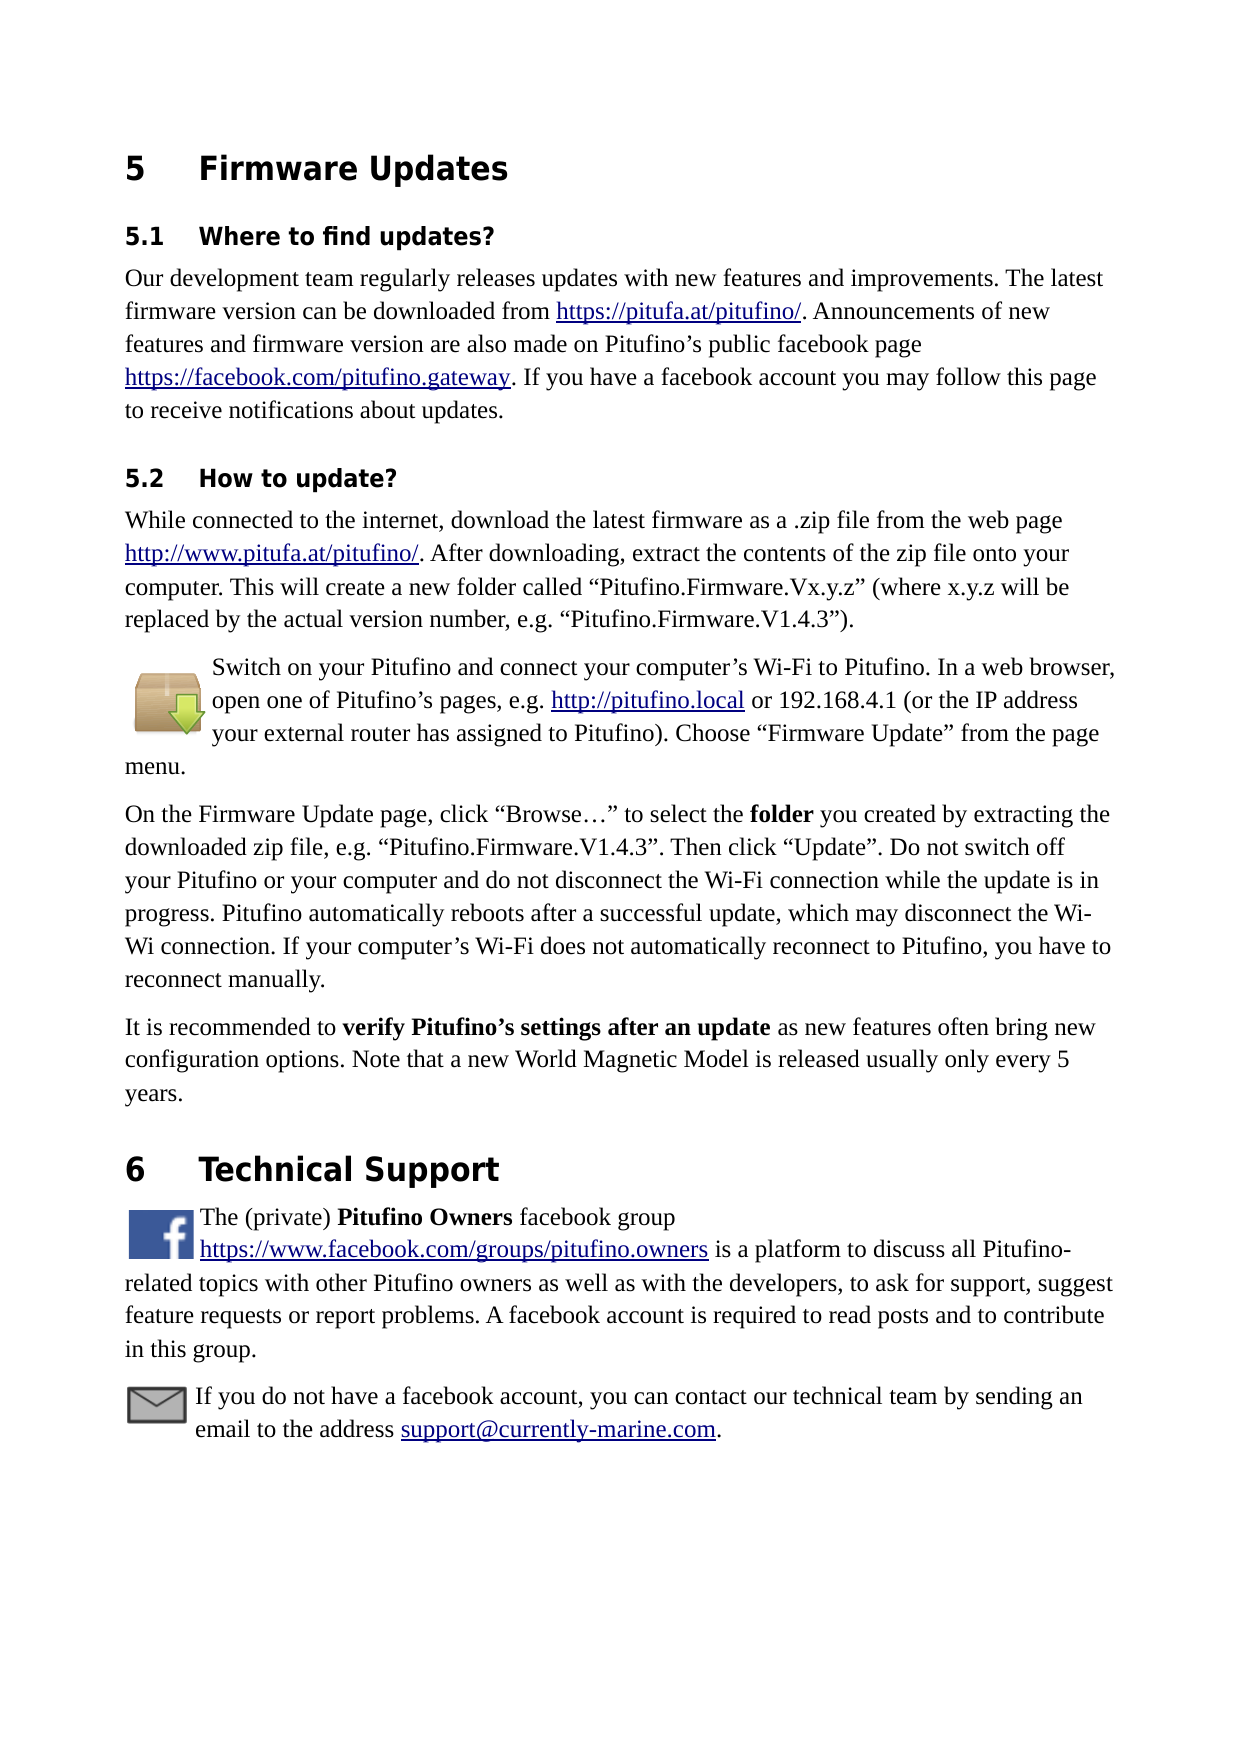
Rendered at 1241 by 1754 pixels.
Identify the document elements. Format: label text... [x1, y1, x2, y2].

subtitle Firmware Updates [124, 149, 1116, 188]
picture [124, 1372, 189, 1437]
text While connected to the internet, download the latest firmware as a .zip file from the web page http://www.pitufa.at/pitufino/. After downloading, extract the contents of the zip file onto your computer. This will create a new folder called “Pitufino.Firmware.Vx.y.z” (where x.y.z will be replaced by the actual version number, e.g. “Pitufino.Firmware.V1.4.3”). [124, 506, 1116, 633]
picture [128, 1210, 194, 1259]
subtitle Where to find updates? [124, 222, 1116, 251]
subtitle How to update? [124, 464, 1116, 493]
text If you do not have a facebook account, you can contact our technical team by sending an email to the address support@currently-marine.com. [124, 1381, 1116, 1443]
text Switch on your Pitufino and connect your computer’s Wi-Fi to Pitufino. In a web browser, open one of Pitufino’s pages, e.g. http://pitufino.local or 192.168.4.1 (or the IP address your external router has assigned to Pitufino). Choose “Firmware Update” from the page menu. [124, 652, 1116, 780]
text Our development team regularly releases updates with new features and improvements. The latest firmware version can be downloaded from https://pitufa.at/pitufino/. Announcements of new features and firmware version are also made on Pitufino’s public facebook page https://facebook.com/pitufino.gateway. If you have a facebook account you may follow this page to receive notifications about updates. [124, 263, 1116, 424]
text On the Firmware Update page, click “Browse…” to select the folder you created by extracting the downloaded zip file, e.g. “Pitufino.Firmware.V1.4.3”. Then click “Update”. Do not switch off your Pitufino or your computer and do not disconnect the Wi-Fi connection while the update is in progress. Pitufino automatically reboots after a successful update, which may disconnect the Wi-Wi connection. If your computer’s Wi-Fi does not automatically reconnect to Pitufino, you have to reconnect manually. [124, 799, 1116, 993]
text The (private) Pitufino Owners facebook group https://www.facebook.com/groups/pitufino.owners is a platform to discuss all Pitufino-related topics with other Pitufino owners as well as with the developers, to ask for support, suggest feature requests or report problems. A facebook account is required to read posts and to contribute in this group. [124, 1202, 1116, 1362]
text It is recommended to verify Pitufino’s settings after an update as new features often bring new configuration options. Note that a new World Magnetic Model is released usually only every 5 years. [124, 1012, 1116, 1106]
subtitle Technical Support [124, 1150, 1116, 1189]
